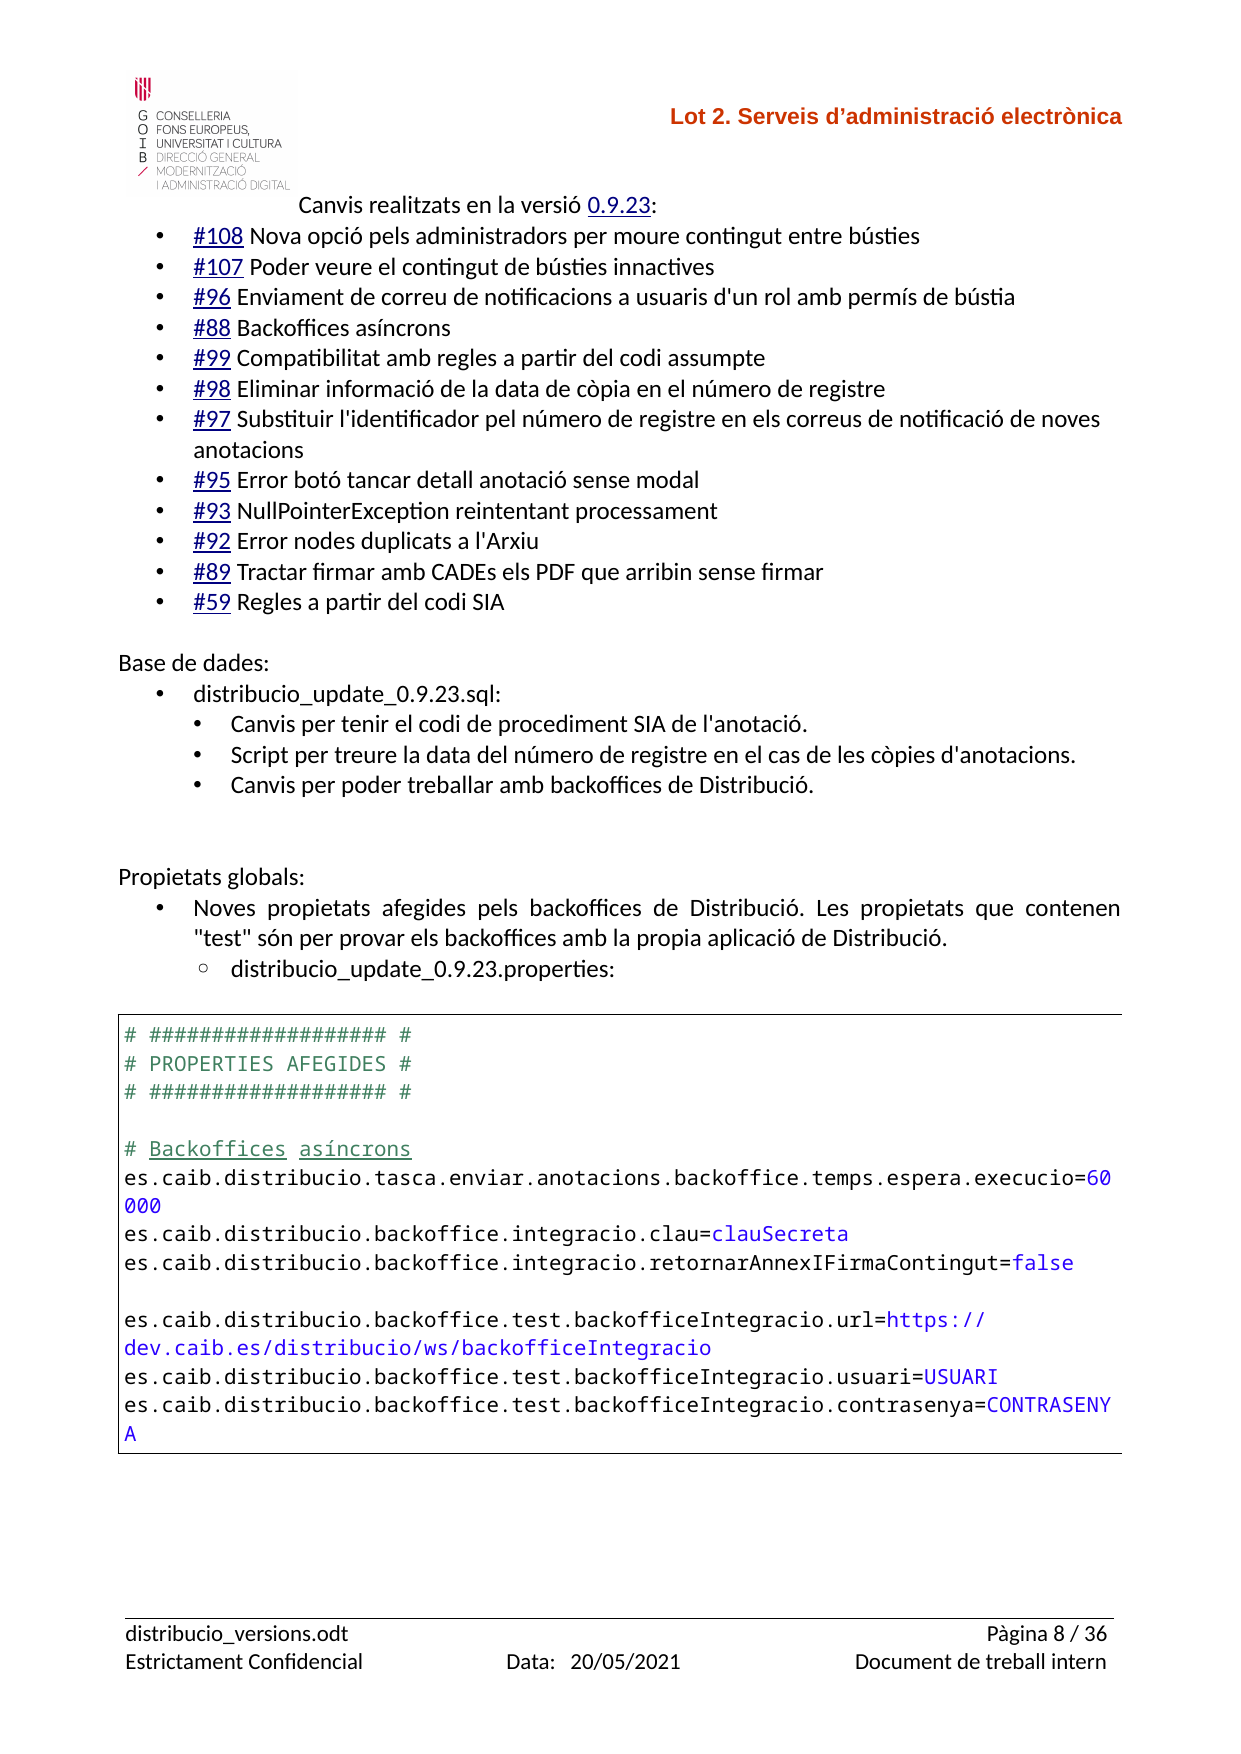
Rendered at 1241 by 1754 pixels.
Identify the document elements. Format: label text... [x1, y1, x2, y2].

list #95 Error botó tancar detall anotació sense modal [156, 464, 1122, 495]
table_header # ################### # # PROPERTIES AFEGIDES # # ################### # # Backoffices asíncrons es.caib.distribucio.tasca.enviar.anotacions.backoffice.temps.espera.execucio=60000 es.caib.distribucio.backoffice.integracio.clau=clauSecreta es.caib.distribucio.backoffice.integracio.retornarAnnexIFirmaContingut=false es.caib.distribucio.backoffice.test.backofficeIntegracio.url=https://dev.caib.es/distribucio/ws/backofficeIntegracio es.caib.distribucio.backoffice.test.backofficeIntegracio.usuari=USUARI es.caib.distribucio.backoffice.test.backofficeIntegracio.contrasenya=CONTRASENYA [119, 1015, 1122, 1453]
list distribucio_update_0.9.23.sql: [156, 678, 1122, 708]
picture [126, 70, 299, 197]
list #107 Poder veure el contingut de bústies innactives [156, 251, 1122, 281]
list #96 Enviament de correu de notificacions a usuaris d'un rol amb permís de bústia [156, 281, 1122, 312]
list Canvis per tenir el codi de procediment SIA de l'anotació. [193, 708, 1122, 739]
list #97 Substituir l'identificador pel número de registre en els correus de notificació de noves anotacions [156, 403, 1122, 464]
list #93 NullPointerException reintentant processament [156, 495, 1122, 525]
list #59 Regles a partir del codi SIA [156, 586, 1122, 617]
list #108 Nova opció pels administradors per moure contingut entre bústies [156, 220, 1122, 251]
list Canvis per poder treballar amb backoffices de Distribució. [193, 769, 1122, 800]
list #98 Eliminar informació de la data de còpia en el número de registre [156, 373, 1122, 403]
list Noves propietats afegides pels backoffices de Distribució. Les propietats que contenen "test" són per provar els backoffices amb la propia aplicació de Distribució. [156, 892, 1122, 953]
text Base de dades: [118, 647, 1122, 678]
text Propietats globals: [118, 861, 1122, 892]
list Script per treure la data del número de registre en el cas de les còpies d'anotacions. [193, 739, 1122, 769]
list #99 Compatibilitat amb regles a partir del codi assumpte [156, 342, 1122, 373]
list distribucio_update_0.9.23.properties: [193, 953, 1122, 983]
list #89 Tractar firmar amb CADEs els PDF que arribin sense firmar [156, 556, 1122, 586]
list #88 Backoffices asíncrons [156, 312, 1122, 342]
list #92 Error nodes duplicats a l'Arxiu [156, 525, 1122, 556]
text Canvis realitzats en la versió 0.9.23: [118, 190, 1122, 220]
